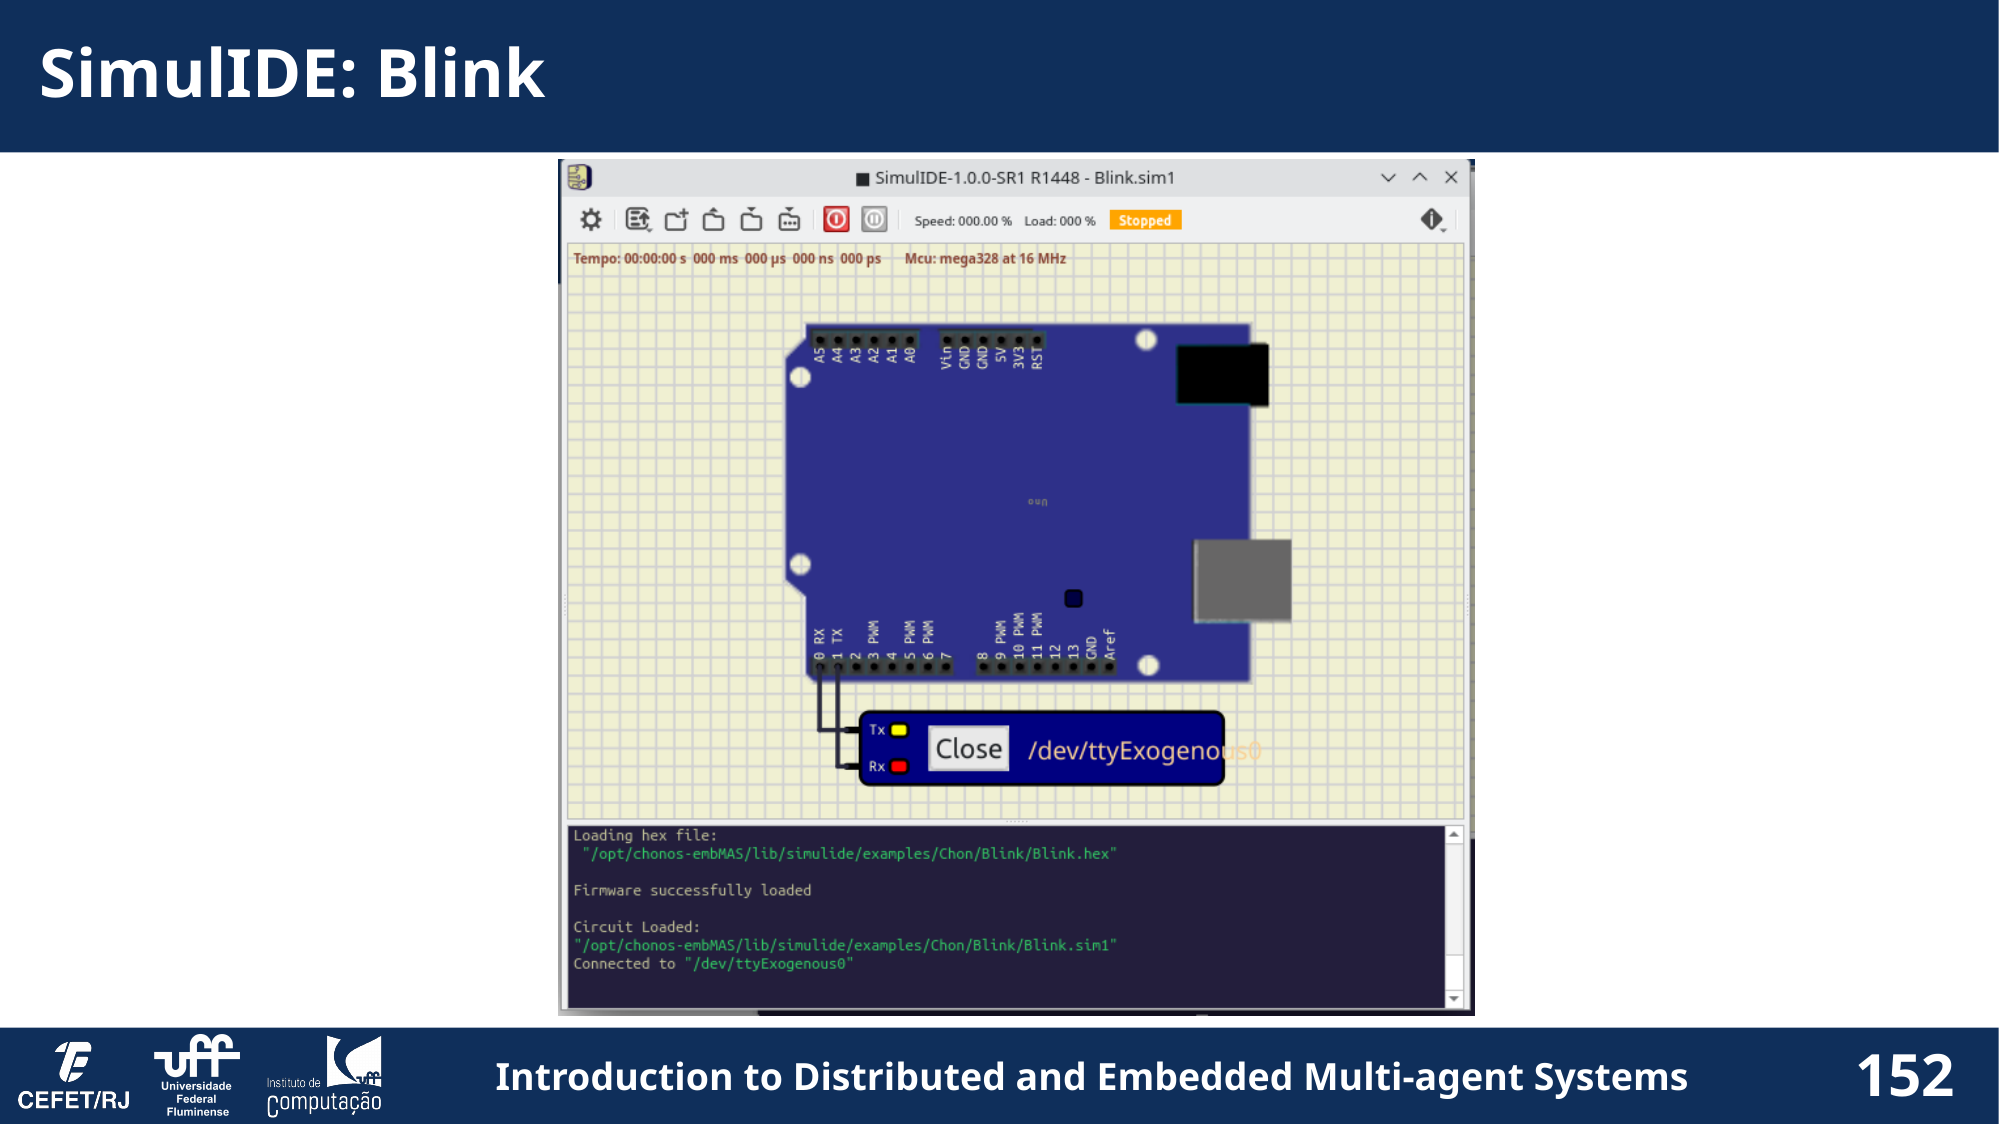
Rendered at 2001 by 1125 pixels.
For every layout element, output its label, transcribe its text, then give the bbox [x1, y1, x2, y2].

picture [18, 1021, 129, 1125]
text_box SimulIDE: Blink [25, 23, 1998, 116]
picture [153, 1033, 241, 1121]
picture [558, 159, 1475, 1016]
picture [265, 1033, 383, 1118]
